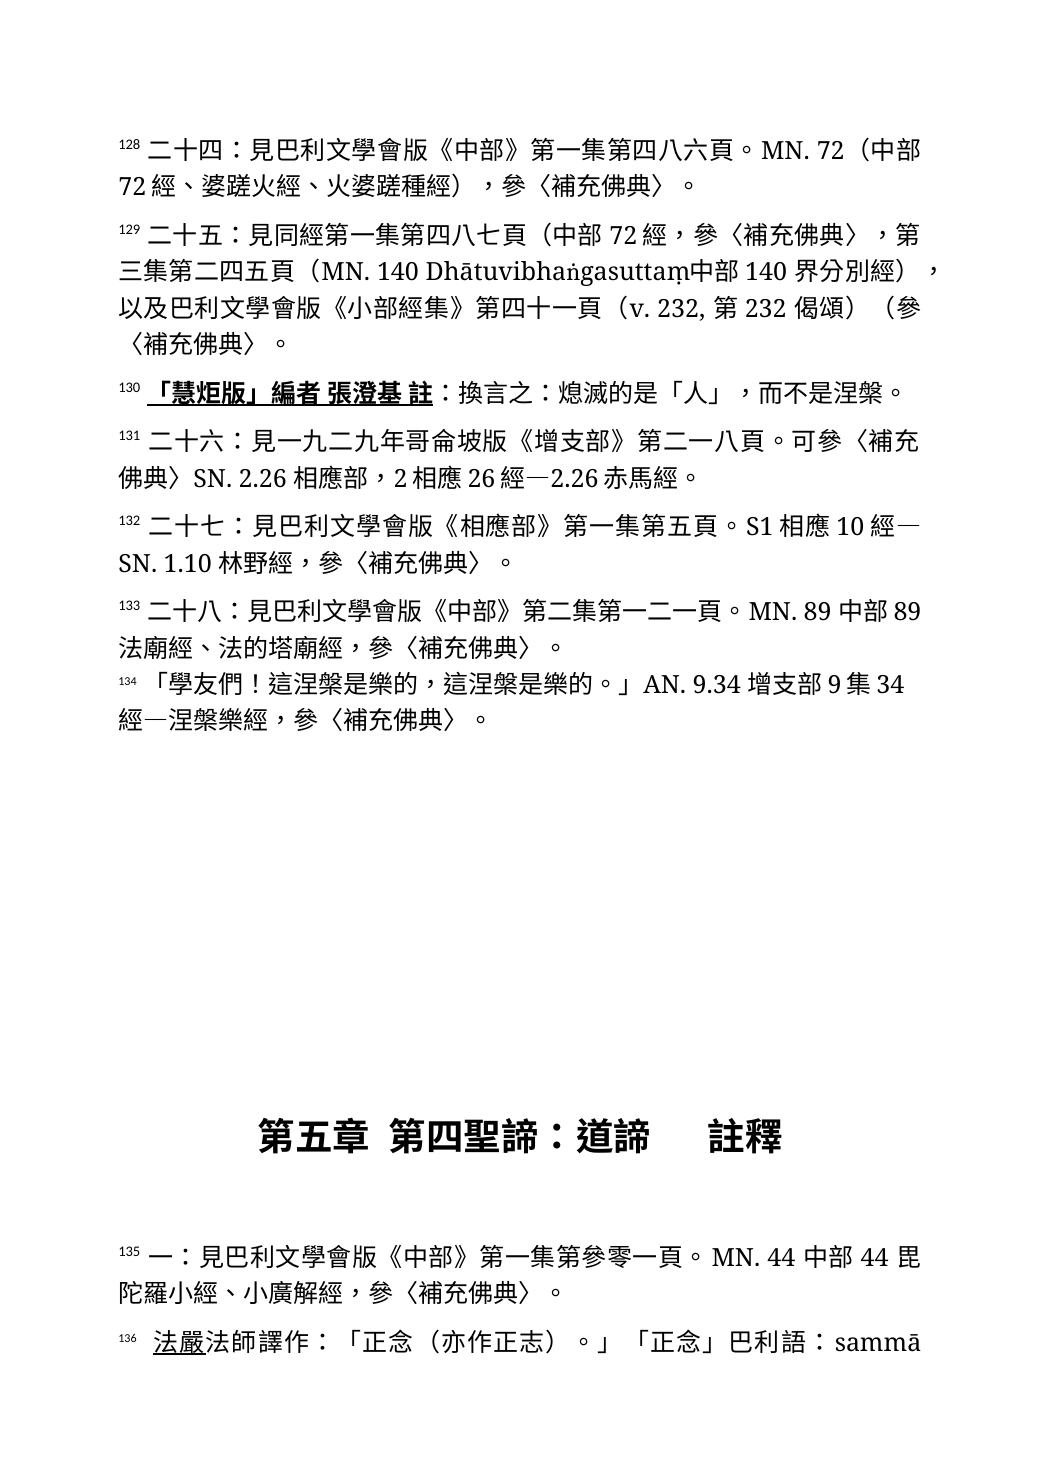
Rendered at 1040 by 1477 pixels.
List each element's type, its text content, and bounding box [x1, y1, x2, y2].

text 二十六：見一九二九年哥侖坡版《增支部》第二一八頁。可參〈補充佛典〉SN. 2.26 相應部，2相應26經—2.26赤馬經。 [118, 422, 921, 494]
text 法嚴法師譯作：「正念（亦作正志）。」「正念」巴利語：sammā [118, 1322, 921, 1358]
text 「學友們！這涅槃是樂的，這涅槃是樂的。」AN. 9.34 增支部9集34經—涅槃樂經，參〈補充佛典〉。 [118, 664, 921, 737]
text 二十七：見巴利文學會版《相應部》第一集第五頁。S1相應10經—SN. 1.10 林野經，參〈補充佛典〉。 [118, 507, 921, 579]
text 二十五：見同經第一集第四八七頁（中部72經，參〈補充佛典〉，第三集第二四五頁（MN. 140 Dhātuvibhaṅgasuttaṃ 中部140 界分別經），以及巴利文學會版《小部經集》第四十一頁（v. 232, 第 232 偈頌）（參〈補充佛典〉。 [118, 216, 921, 361]
text 二十四：見巴利文學會版《中部》第一集第四八六頁。MN. 72（中部72經、婆蹉火經、火婆蹉種經），參〈補充佛典〉。 [118, 131, 921, 203]
text 一：見巴利文學會版《中部》第一集第參零一頁。MN. 44 中部 44 毘陀羅小經、小廣解經，參〈補充佛典〉。 [118, 1237, 921, 1309]
text 二十八：見巴利文學會版《中部》第二集第一二一頁。MN. 89 中部89 法廟經、法的塔廟經，參〈補充佛典〉。 [118, 592, 921, 664]
text 「慧炬版」編者 張澄基 註：換言之：熄滅的是「人」，而不是涅槃。 [118, 373, 921, 409]
text 第五章 第四聖諦：道諦 註釋 [118, 1107, 921, 1161]
